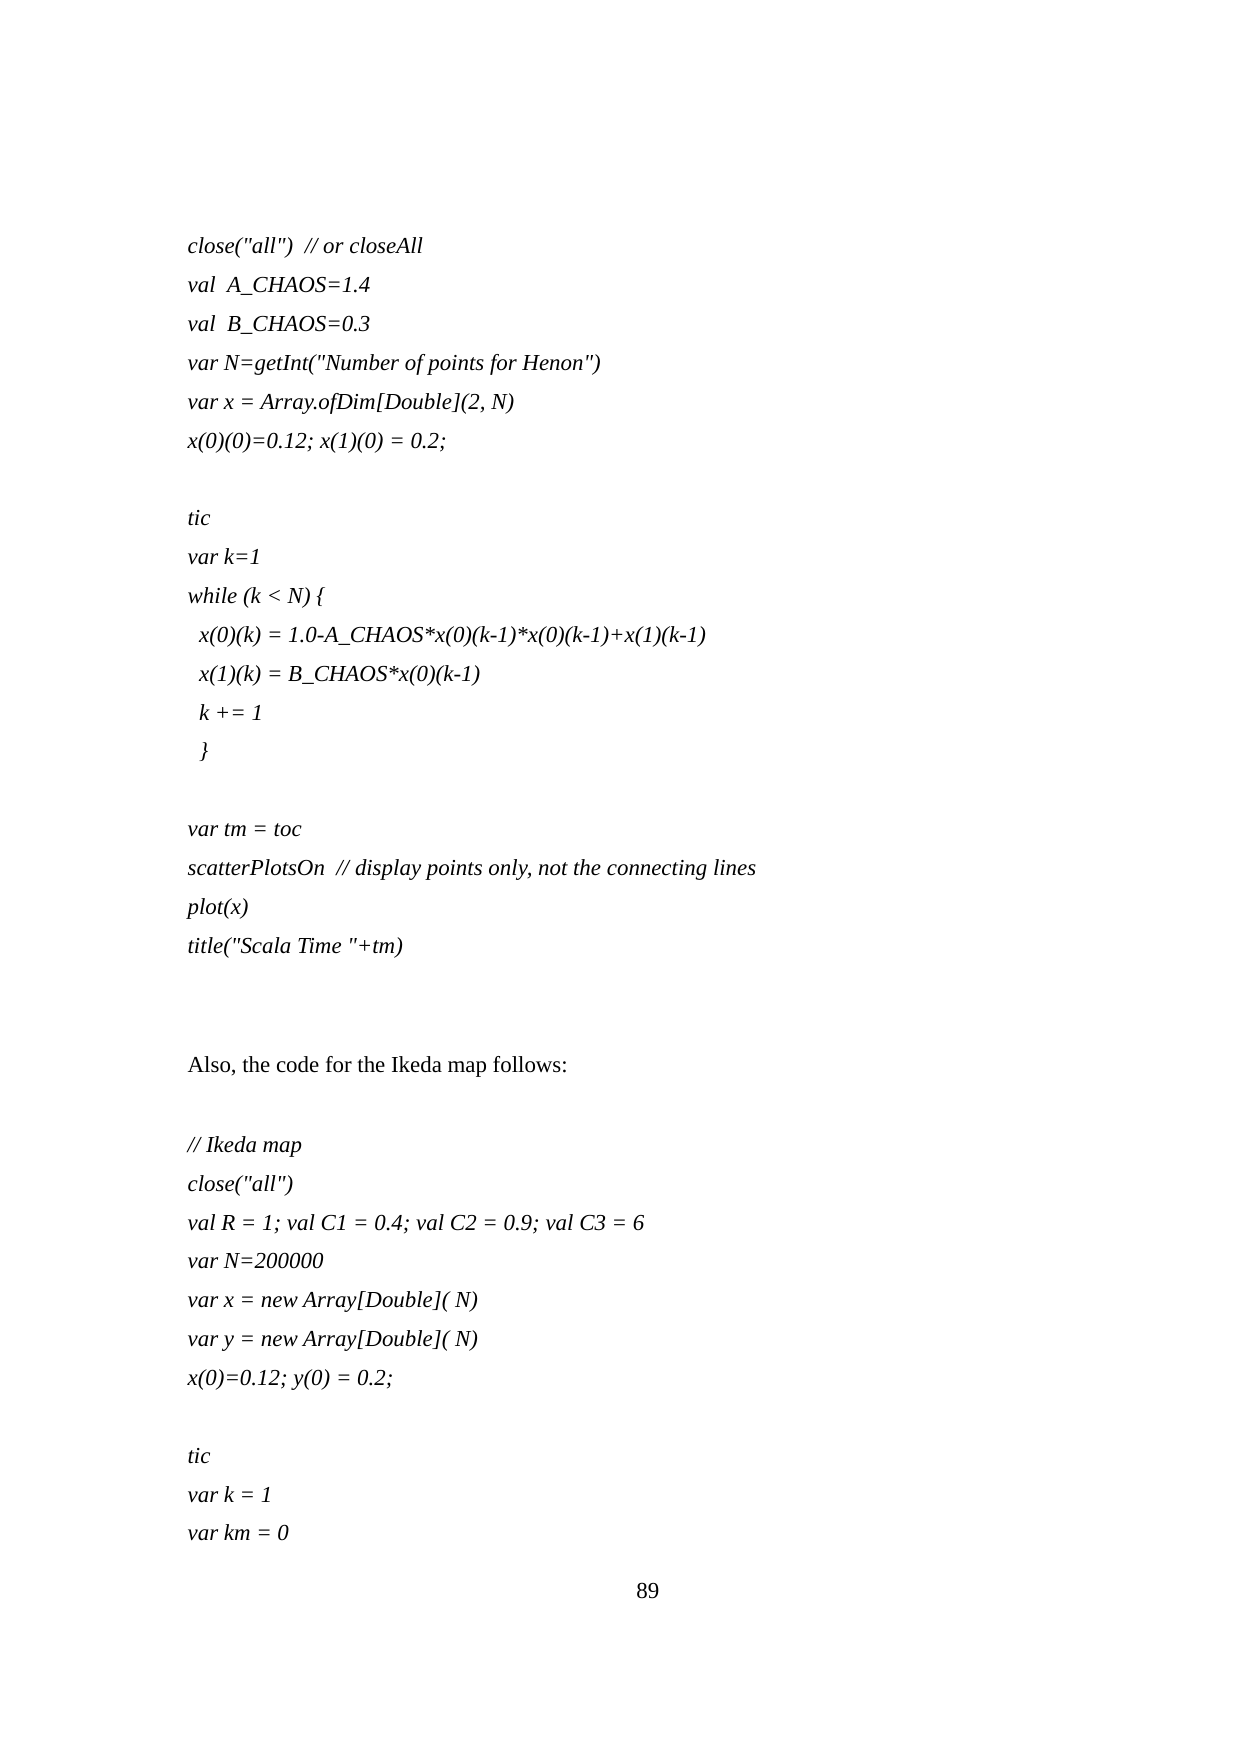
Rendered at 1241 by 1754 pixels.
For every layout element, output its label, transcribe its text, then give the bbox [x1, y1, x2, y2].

text scatterPlotsOn // display points only, not the connecting lines [187, 854, 1108, 881]
text close("all") [187, 1170, 1108, 1196]
text var x = Array.ofDim[Double](2, N) [187, 388, 1108, 414]
text var x = new Array[Double]( N) [187, 1286, 1108, 1313]
text val A_CHAOS=1.4 [187, 271, 1108, 298]
text var tm = toc [187, 815, 1108, 842]
text plot(x) [187, 893, 1108, 919]
text x(0)(0)=0.12; x(1)(0) = 0.2; [187, 427, 1108, 453]
text k += 1 [187, 699, 1108, 725]
text var k=1 [187, 543, 1108, 570]
text val R = 1; val C1 = 0.4; val C2 = 0.9; val C3 = 6 [187, 1209, 1108, 1235]
text Also, the code for the Ikeda map follows: [187, 1051, 1108, 1077]
text var N=getInt("Number of points for Henon") [187, 349, 1108, 375]
text title("Scala Time "+tm) [187, 932, 1108, 958]
text } [187, 738, 1108, 764]
text tic [187, 504, 1108, 531]
text x(0)(k) = 1.0-A_CHAOS*x(0)(k-1)*x(0)(k-1)+x(1)(k-1) [187, 621, 1108, 647]
text var k = 1 [187, 1481, 1108, 1507]
text var N=200000 [187, 1247, 1108, 1274]
text close("all") // or closeAll [187, 232, 1108, 259]
text // Ikeda map [187, 1131, 1108, 1157]
text while (k < N) { [187, 582, 1108, 608]
text x(0)=0.12; y(0) = 0.2; [187, 1364, 1108, 1390]
text x(1)(k) = B_CHAOS*x(0)(k-1) [187, 660, 1108, 686]
text tic [187, 1442, 1108, 1468]
text var y = new Array[Double]( N) [187, 1325, 1108, 1352]
text val B_CHAOS=0.3 [187, 310, 1108, 337]
text var km = 0 [187, 1519, 1108, 1546]
